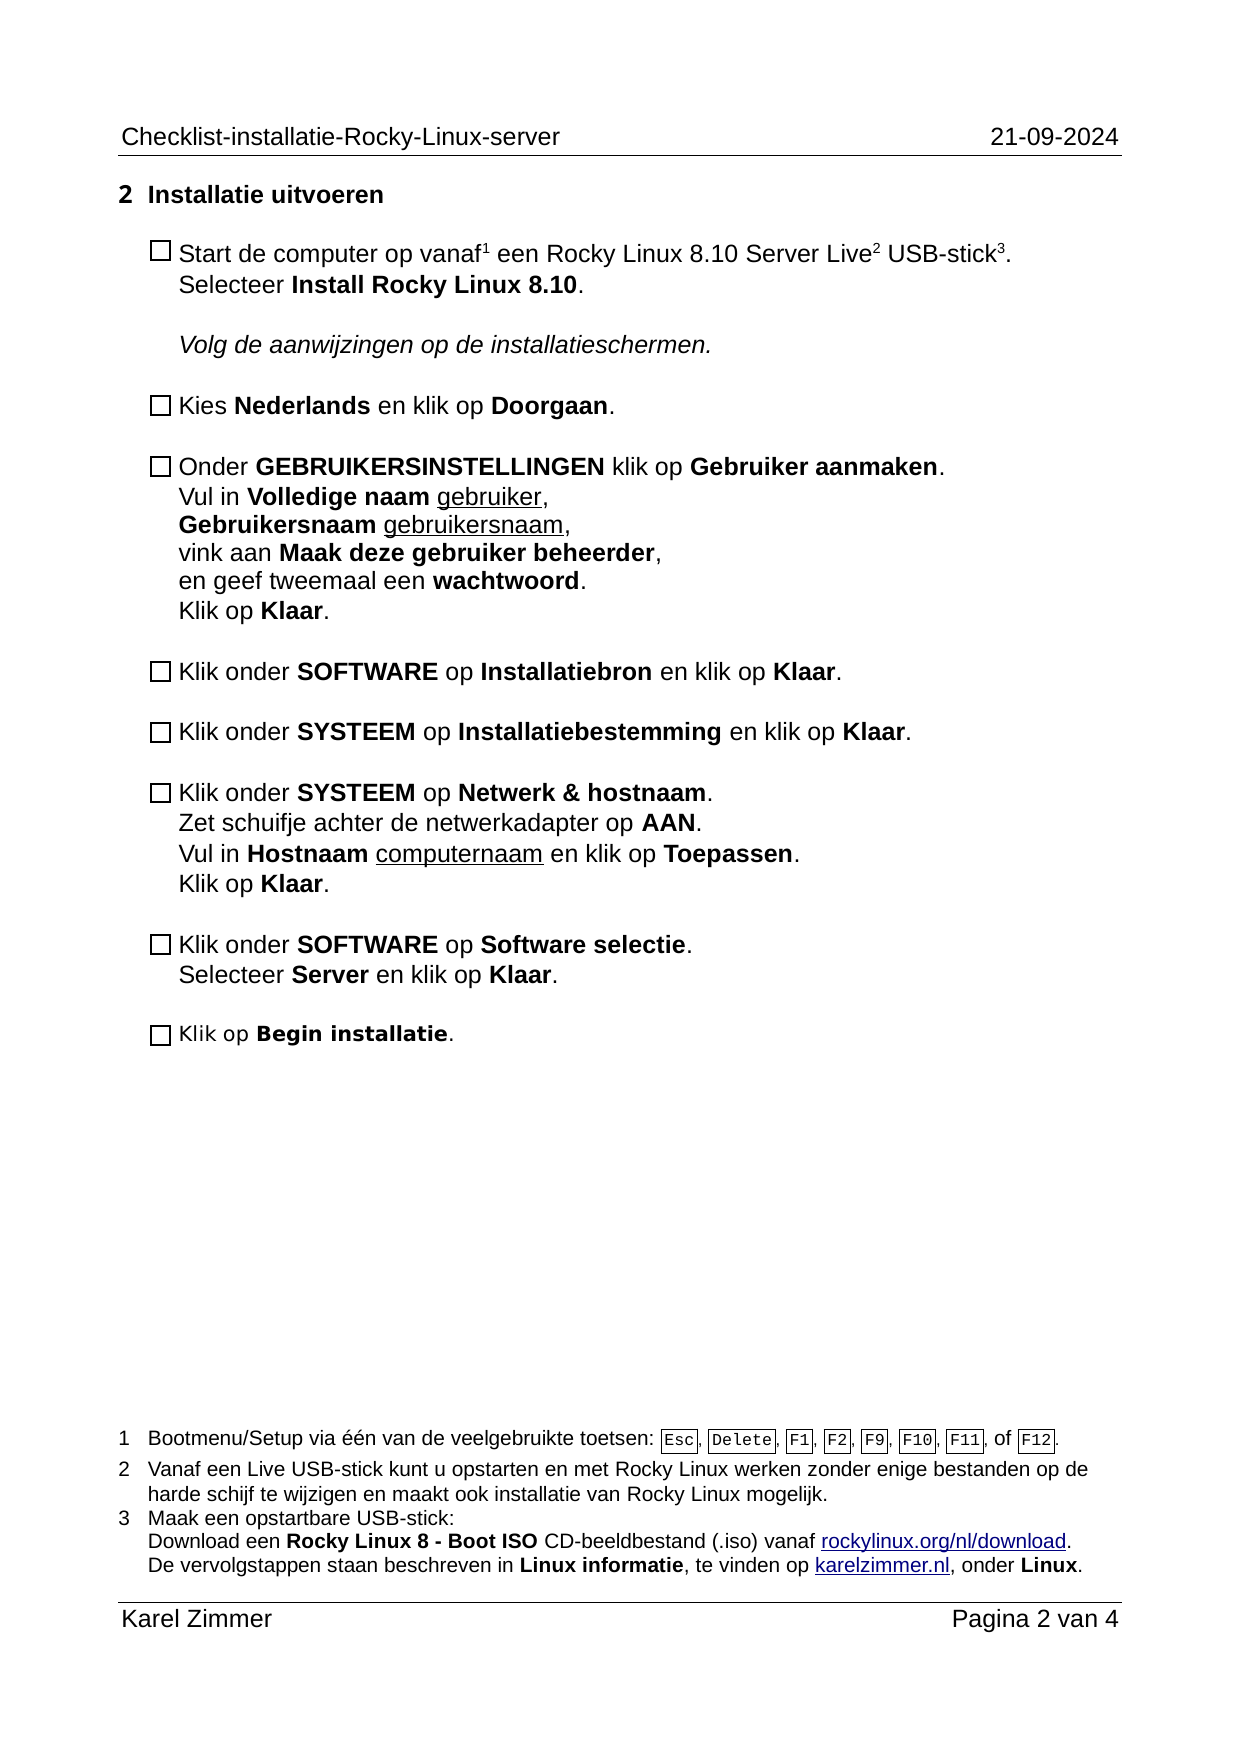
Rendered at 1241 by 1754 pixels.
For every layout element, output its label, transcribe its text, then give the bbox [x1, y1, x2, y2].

table_cell [142, 482, 177, 596]
table_cell [142, 869, 177, 899]
table_cell [142, 990, 177, 1020]
table_cell [118, 748, 142, 778]
table_cell [118, 391, 142, 421]
table_cell Klik op Klaar. [177, 869, 1122, 899]
table_cell [142, 778, 177, 808]
table_cell [177, 421, 1122, 451]
table_cell [118, 869, 142, 899]
table_cell [142, 360, 177, 391]
table_cell [177, 899, 1122, 929]
table_cell [118, 330, 142, 360]
table_cell Selecteer Install Rocky Linux 8.10. [177, 269, 1122, 300]
table_cell Vul in Hostnaam computernaam en klik op Toepassen. [177, 839, 1122, 869]
table_cell Klik op Begin installatie. [177, 1020, 1122, 1051]
table_cell [118, 482, 142, 596]
table_cell [118, 778, 142, 808]
table_cell [142, 269, 177, 300]
table_cell [142, 300, 177, 330]
table_cell [118, 360, 142, 391]
table_cell [118, 626, 142, 657]
table_cell [118, 960, 142, 990]
table_cell [177, 990, 1122, 1020]
table_cell [142, 687, 177, 717]
table_cell [142, 451, 177, 482]
table_cell [118, 899, 142, 929]
table_cell [142, 748, 177, 778]
table_cell [118, 808, 142, 838]
table_cell Selecteer Server en klik op Klaar. [177, 960, 1122, 990]
table_cell [142, 929, 177, 960]
table_cell Klik onder SOFTWARE op Software selectie. [177, 929, 1122, 960]
table_cell Klik op Klaar. [177, 596, 1122, 626]
table_cell Klik onder SOFTWARE op Installatiebron en klik op Klaar. [177, 657, 1122, 687]
table_cell [177, 687, 1122, 717]
table_cell [118, 717, 142, 747]
table_cell [118, 596, 142, 626]
table_cell [142, 839, 177, 869]
table_header [118, 239, 142, 269]
table_cell [142, 391, 177, 421]
table_cell [118, 269, 142, 300]
table_cell [177, 748, 1122, 778]
table_cell [118, 300, 142, 330]
table_cell [177, 626, 1122, 657]
table_cell [142, 960, 177, 990]
table_cell [118, 451, 142, 482]
table_cell Klik onder SYSTEEM op Netwerk & hostnaam. [177, 778, 1122, 808]
table_cell [142, 717, 177, 747]
table_cell Klik onder SYSTEEM op Installatiebestemming en klik op Klaar. [177, 717, 1122, 747]
table_cell [118, 839, 142, 869]
table_header Start de computer op vanaf een Rocky Linux 8.10 Server Live USB-stick. [177, 239, 1122, 269]
table_cell Kies Nederlands en klik op Doorgaan. [177, 391, 1122, 421]
table_cell Vul in Volledige naam gebruiker, Gebruikersnaam gebruikersnaam, vink aan Maak deze gebruiker beheerder, en geef tweemaal een wachtwoord. [177, 482, 1122, 596]
table_cell [177, 300, 1122, 330]
table_cell [118, 687, 142, 717]
table_cell [118, 657, 142, 687]
table_cell [142, 899, 177, 929]
table_cell [118, 990, 142, 1020]
table_cell Zet schuifje achter de netwerkadapter op AAN. [177, 808, 1122, 838]
table_cell [177, 360, 1122, 391]
table_header [142, 239, 177, 269]
table_cell [142, 330, 177, 360]
table_cell [118, 1020, 142, 1051]
table_cell [142, 626, 177, 657]
table_cell [142, 421, 177, 451]
table_cell [142, 596, 177, 626]
list Installatie uitvoeren [118, 177, 1122, 211]
table_cell [142, 808, 177, 838]
table_cell Onder GEBRUIKERSINSTELLINGEN klik op Gebruiker aanmaken. [177, 451, 1122, 482]
table_cell Volg de aanwijzingen op de installatieschermen. [177, 330, 1122, 360]
table_cell [118, 421, 142, 451]
table_cell [142, 1020, 177, 1051]
table_cell [118, 929, 142, 960]
table_cell [142, 657, 177, 687]
